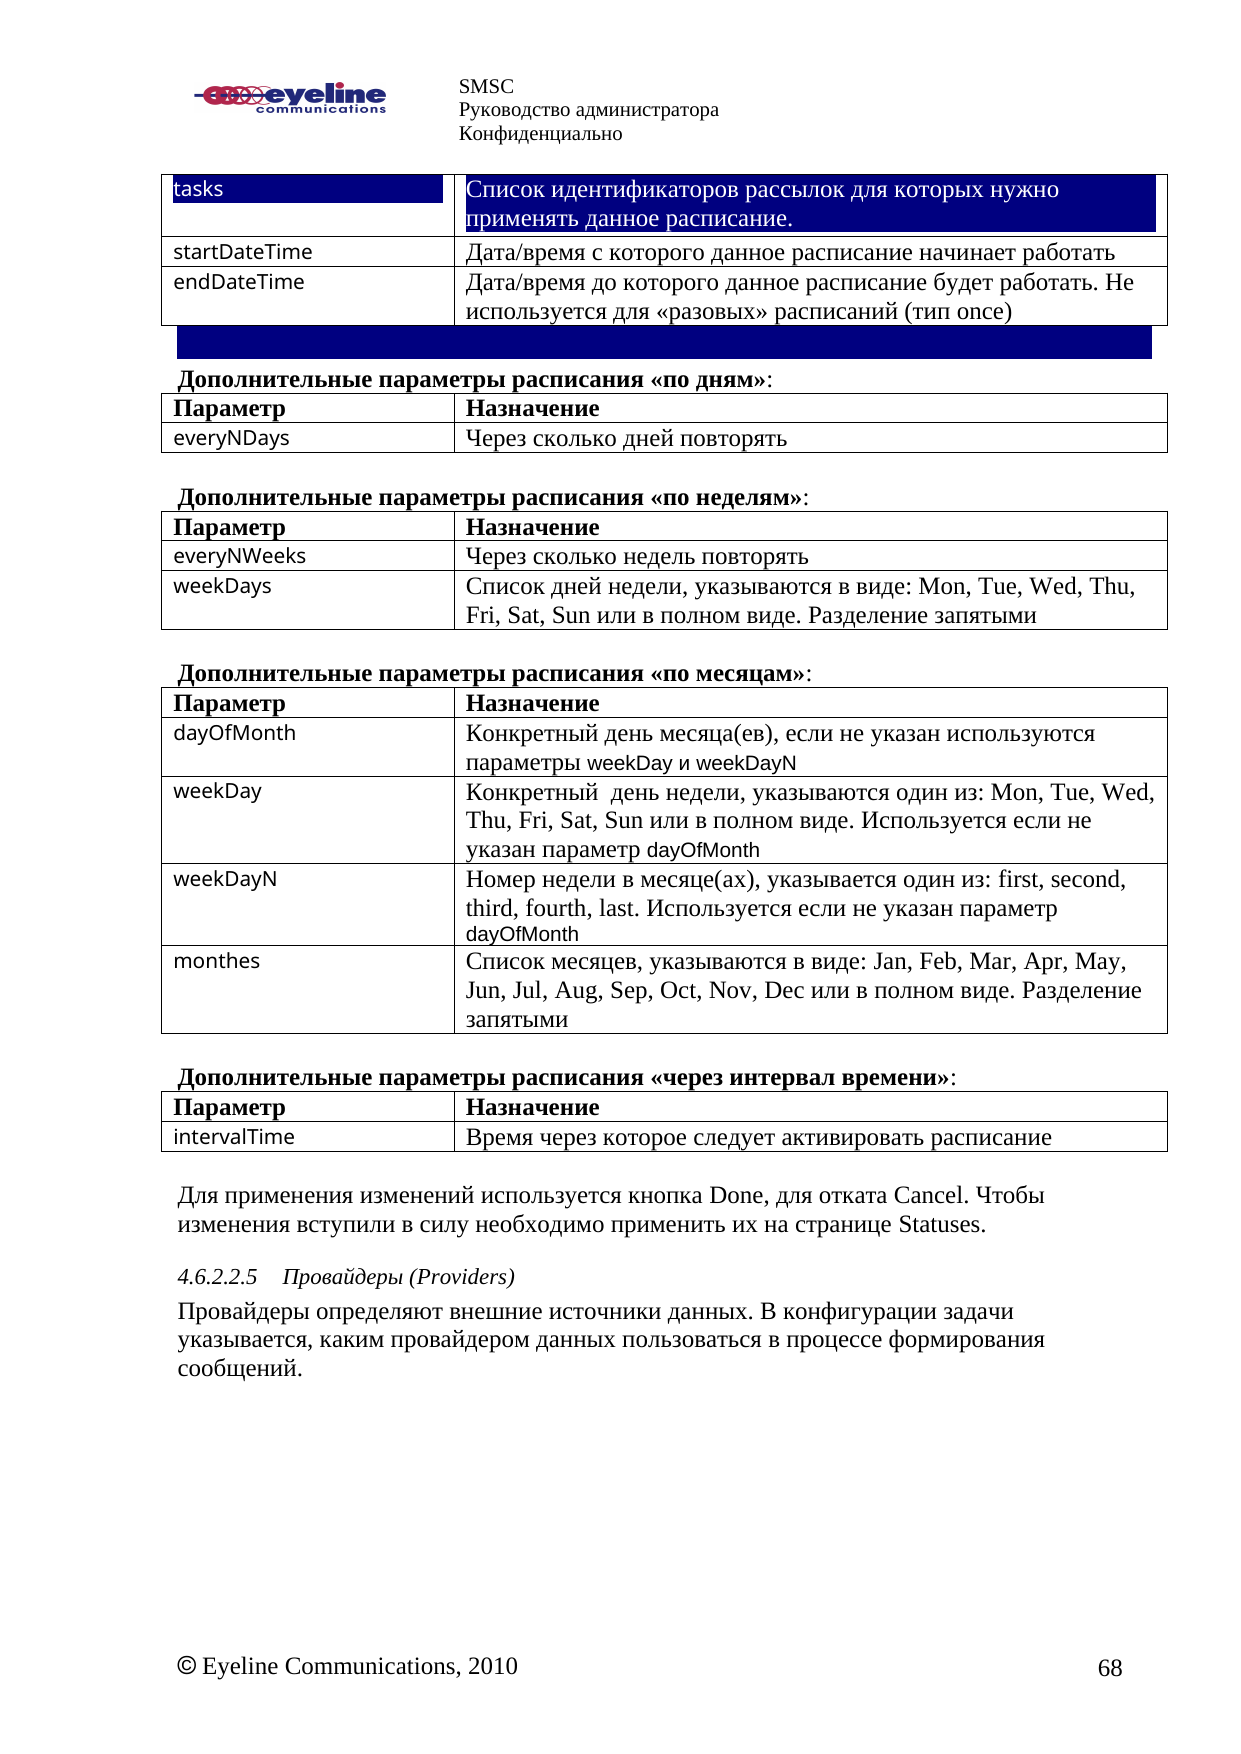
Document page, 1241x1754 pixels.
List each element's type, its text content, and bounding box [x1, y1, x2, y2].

table_header Параметр [162, 394, 454, 422]
table_cell everyNDays [162, 423, 454, 452]
table_cell Список месяцев, указываются в виде: Jan, Feb, Mar, Apr, May, Jun, Jul, Aug, Sep, Oct, Nov, Dec или в полном виде. Разделение запятыми [455, 946, 1167, 1033]
table_cell Список идентификаторов рассылок для которых нужно применять данное расписание. [455, 175, 1167, 236]
table_cell Номер недели в месяце(ах), указывается один из: first, second, third, fourth, last. Используется если не указан параметр dayOfMonth [455, 864, 1167, 945]
table_cell Дата/время до которого данное расписание будет работать. Не используется для «разовых» расписаний (тип once) [455, 267, 1167, 324]
table_cell dayOfMonth [162, 718, 454, 776]
table_cell tasks [162, 175, 454, 236]
table_cell monthes [162, 946, 454, 1033]
table_cell startDateTime [162, 237, 454, 266]
table_header Параметр [162, 512, 454, 540]
text Дополнительные параметры расписания «по неделям»: [177, 482, 1152, 511]
table_cell weekDay [162, 777, 454, 863]
table_cell weekDays [162, 571, 454, 629]
text Провайдеры определяют внешние источники данных. В конфигурации задачи указывается, каким провайдером данных пользоваться в процессе формирования сообщений. [177, 1296, 1152, 1382]
table_cell Конкретный день недели, указываются один из: Mon, Tue, Wed, Thu, Fri, Sat, Sun или в полном виде. Используется если не указан параметр dayOfMonth [455, 777, 1167, 863]
table_header Параметр [162, 1092, 454, 1121]
text Для применения изменений используется кнопка Done, для отката Cancel. Чтобы изменения вступили в силу необходимо применить их на странице Statuses. [177, 1181, 1152, 1238]
table_cell endDateTime [162, 267, 454, 324]
table_cell Через сколько недель повторять [455, 541, 1167, 570]
text Дополнительные параметры расписания «по месяцам»: [177, 658, 1152, 687]
text Дополнительные параметры расписания «по дням»: [177, 364, 1152, 392]
text Дополнительные параметры расписания «через интервал времени»: [177, 1062, 1152, 1091]
picture [194, 82, 386, 113]
table_cell Конкретный день месяца(ев), если не указан используются параметры weekDay и weekDayN [455, 718, 1167, 776]
table_header Назначение [455, 688, 1167, 717]
table_cell weekDayN [162, 864, 454, 945]
table_cell Через сколько дней повторять [455, 423, 1167, 452]
subtitle Провайдеры (Providers) [177, 1263, 1152, 1289]
table_cell Дата/время с которого данное расписание начинает работать [455, 237, 1167, 266]
table_cell Время через которое следует активировать расписание [455, 1122, 1167, 1151]
table_header Параметр [162, 688, 454, 717]
table_header Назначение [455, 394, 1167, 422]
table_header Назначение [455, 512, 1167, 540]
table_cell everyNWeeks [162, 541, 454, 570]
table_cell Список дней недели, указываются в виде: Mon, Tue, Wed, Thu, Fri, Sat, Sun или в полном виде. Разделение запятыми [455, 571, 1167, 629]
table_header Назначение [455, 1092, 1167, 1121]
table_cell intervalTime [162, 1122, 454, 1151]
